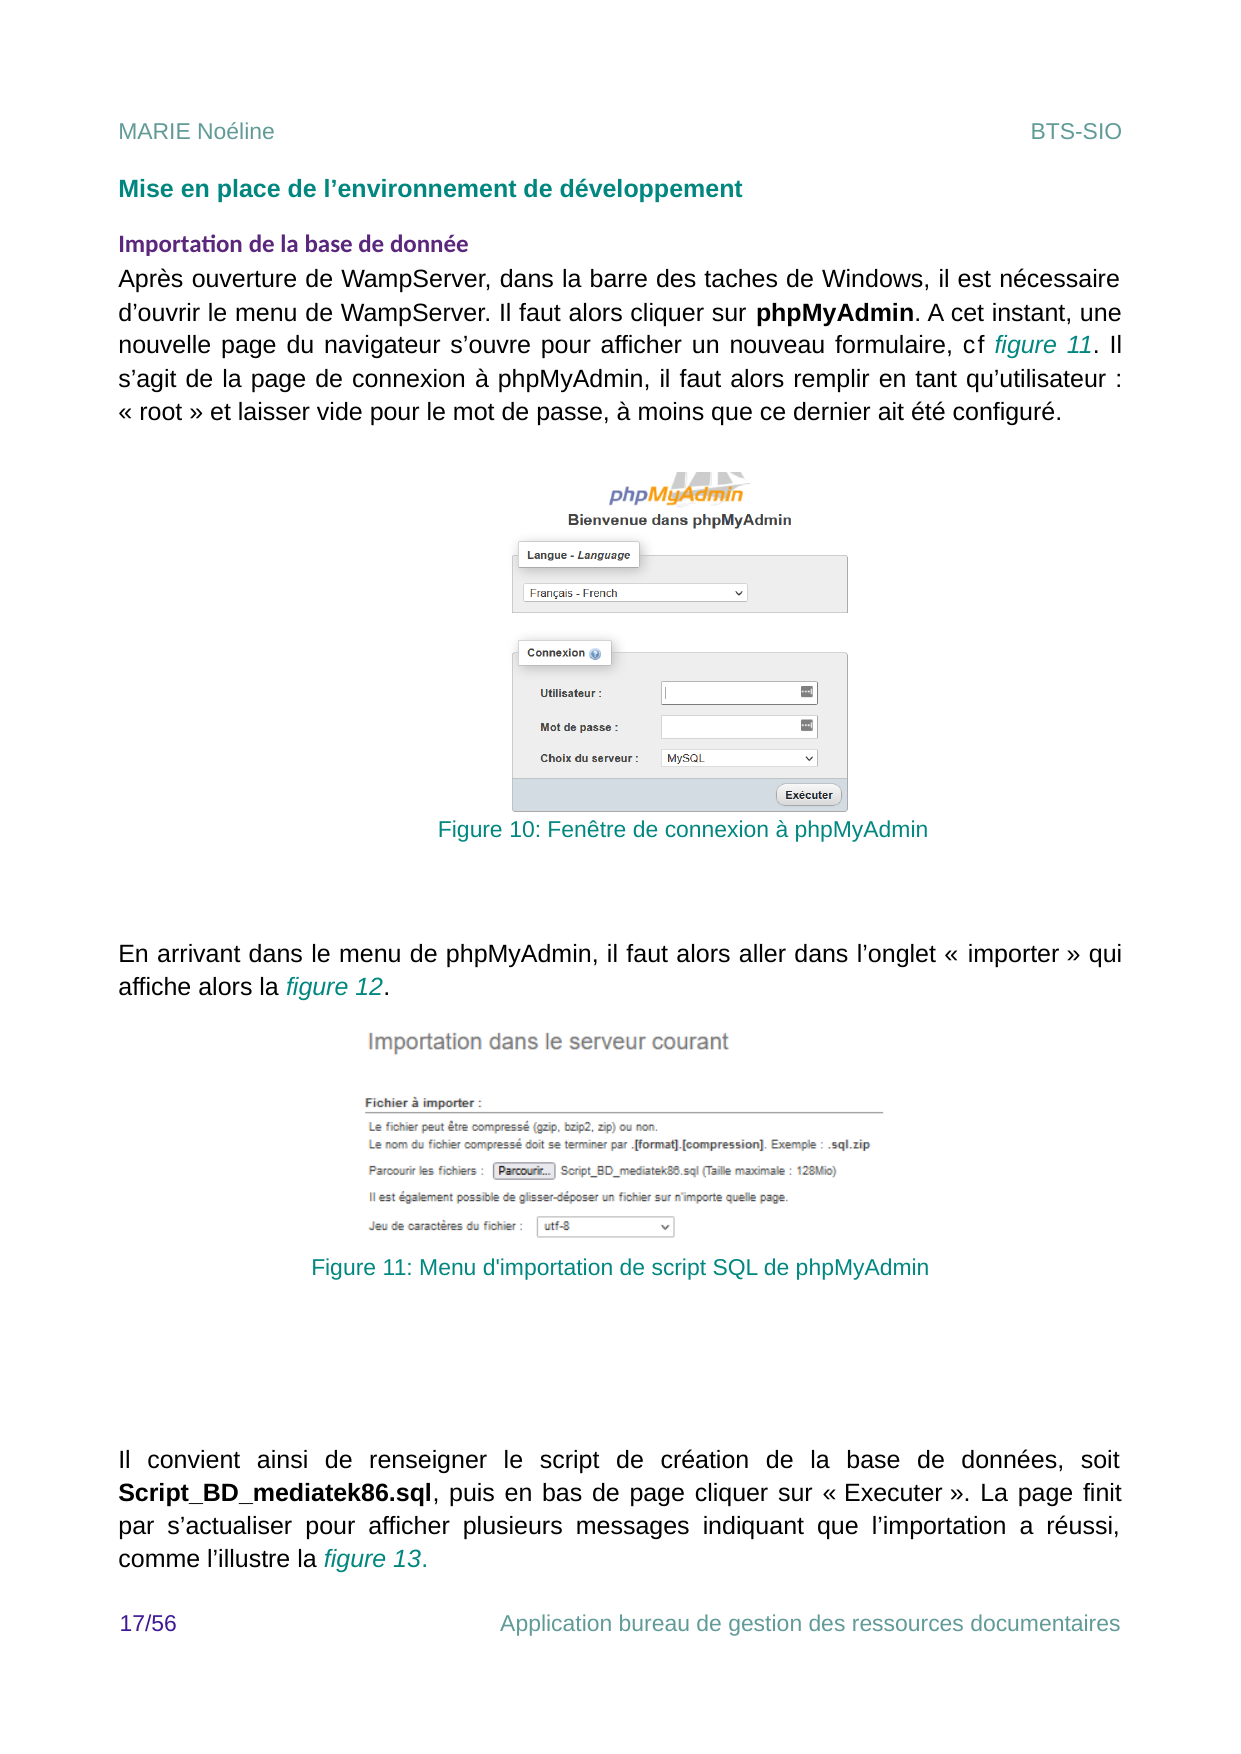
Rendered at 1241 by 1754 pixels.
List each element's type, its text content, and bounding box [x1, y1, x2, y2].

text Figure 11: Menu d'importation de script SQL de phpMyAdmin [310, 1071, 931, 1280]
picture [359, 1013, 884, 1254]
subtitle Mise en place de l’environnement de développement [118, 174, 1122, 203]
subtitle Importation de la base de donnée [118, 228, 1122, 258]
text Il convient ainsi de renseigner le script de création de la base de données, soit Script_BD_mediatek86.sql, puis en bas de page cliquer sur « Executer ». La page finit par s’actualiser pour afficher plusieurs messages indiquant que l’importation a réussi, comme l’illustre la figure 13. [118, 1445, 1122, 1573]
text En arrivant dans le menu de phpMyAdmin, il faut alors aller dans l’onglet « importer » qui affiche alors la figure 12. [118, 939, 1122, 1001]
picture [490, 472, 876, 817]
text Après ouverture de WampServer, dans la barre des taches de Windows, il est nécessaire d’ouvrir le menu de WampServer. Il faut alors cliquer sur phpMyAdmin. A cet instant, une nouvelle page du navigateur s’ouvre pour afficher un nouveau formulaire, cf figure 11. Il s’agit de la page de connexion à phpMyAdmin, il faut alors remplir en tant qu’utilisateur : « root » et laisser vide pour le mot de passe, à moins que ce dernier ait été configuré. [118, 264, 1122, 425]
text Figure 10: Fenêtre de connexion à phpMyAdmin [426, 817, 940, 842]
